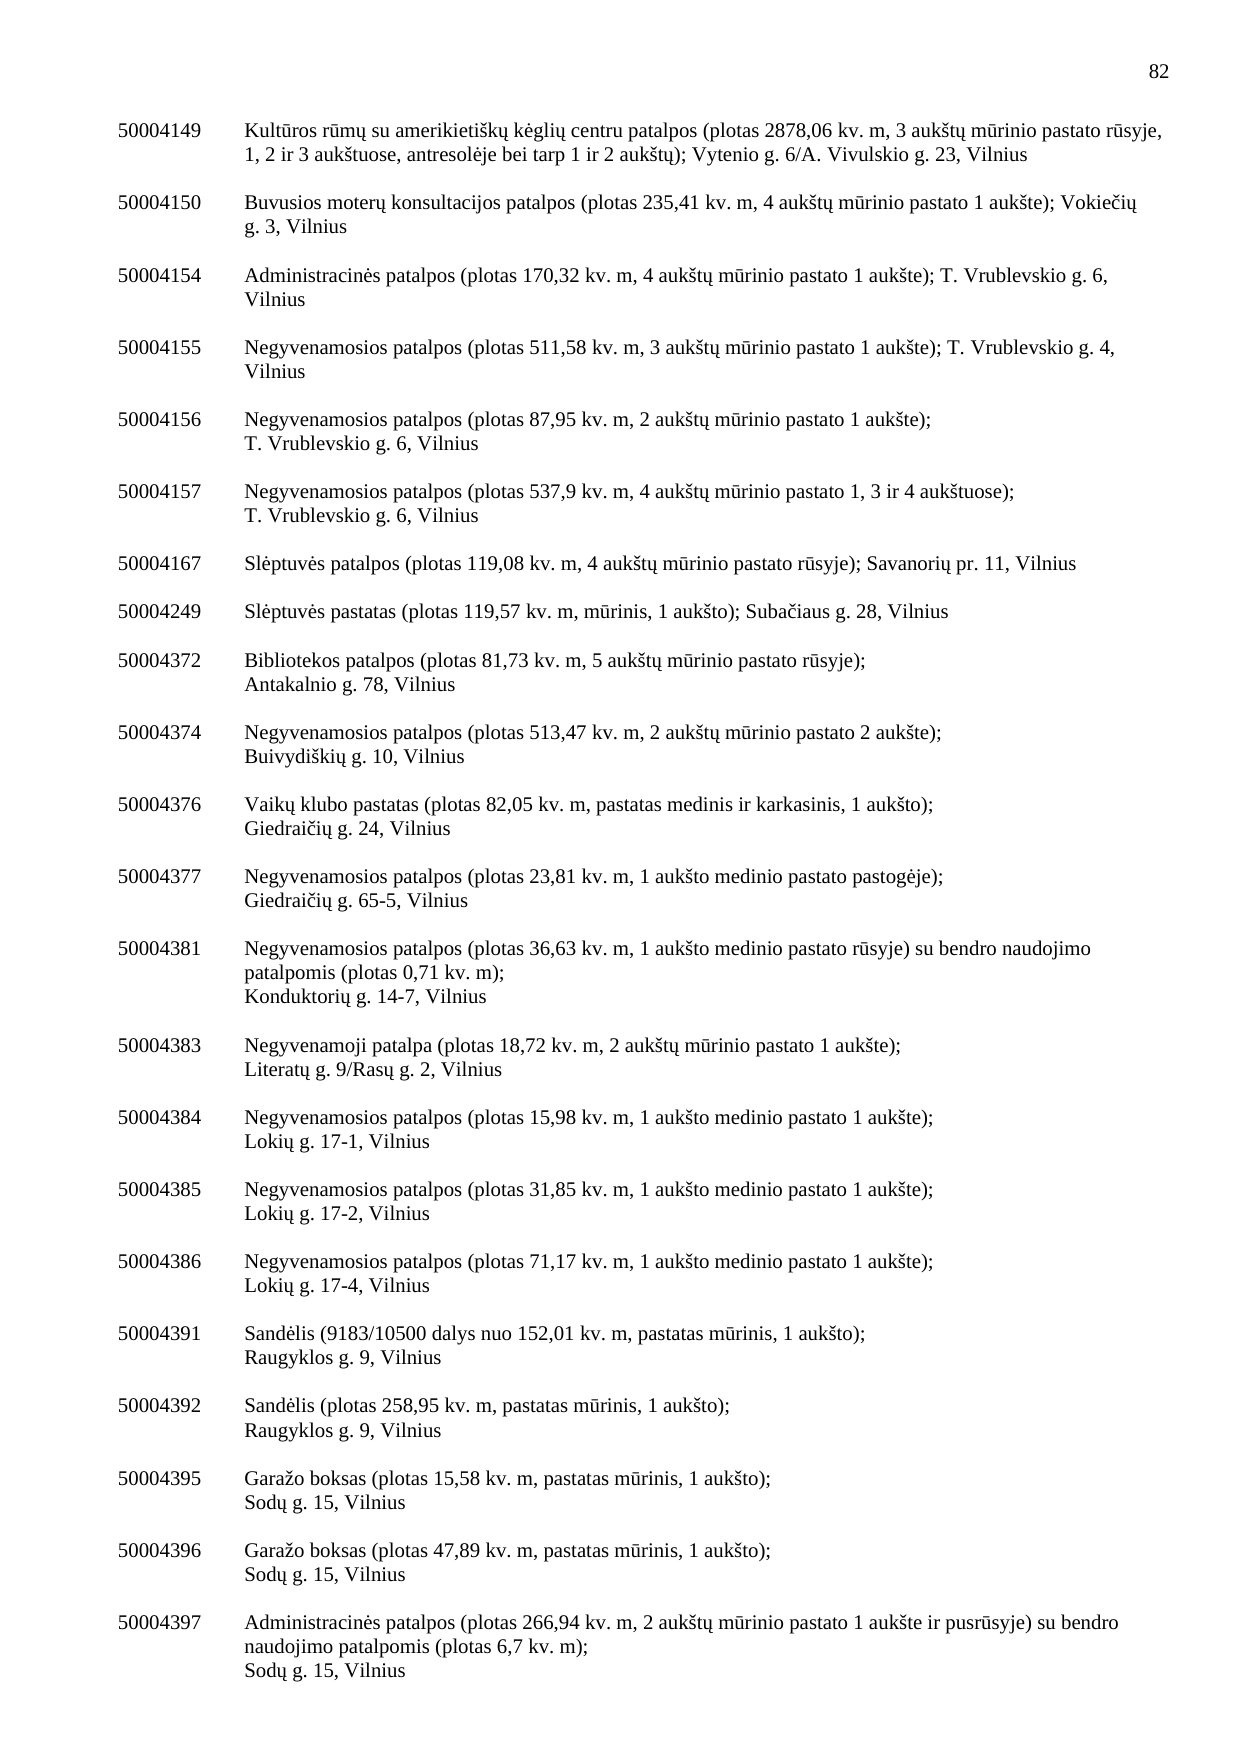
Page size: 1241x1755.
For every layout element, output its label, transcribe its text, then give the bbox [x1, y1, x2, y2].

table_cell [1193, 551, 1198, 575]
table_cell Garažo boksas (plotas 15,58 kv. m, pastatas mūrinis, 1 aukšto); Sodų g. 15, Vilnius [233, 1466, 1148, 1514]
table_cell [1178, 1466, 1192, 1514]
table_cell [1178, 190, 1192, 238]
table_cell [1148, 1466, 1163, 1514]
table_cell Garažo boksas (plotas 47,89 kv. m, pastatas mūrinis, 1 aukšto); Sodų g. 15, Vilnius [233, 1538, 1148, 1586]
table_cell Buvusios moterų konsultacijos patalpos (plotas 235,41 kv. m, 4 aukštų mūrinio pastato 1 aukšte); Vokiečių g. 3, Vilnius [233, 190, 1148, 238]
table_cell [1198, 383, 1240, 407]
table_cell [101, 1153, 1198, 1177]
table_cell Negyvenamosios patalpos (plotas 537,9 kv. m, 4 aukštų mūrinio pastato 1, 3 ir 4 aukštuose); T. Vrublevskio g. 6, Vilnius [233, 479, 1148, 527]
table_cell Sandėlis (plotas 258,95 kv. m, pastatas mūrinis, 1 aukšto); Raugyklos g. 9, Vilnius [233, 1394, 1148, 1442]
table_cell [1163, 1249, 1178, 1297]
table_cell [1198, 1466, 1240, 1514]
table_cell [1198, 624, 1240, 647]
table_cell [1148, 648, 1163, 696]
table_cell [101, 1369, 1198, 1393]
table_cell 50004391 [101, 1321, 233, 1369]
table_cell [101, 1081, 1198, 1105]
table_cell [1163, 1610, 1178, 1682]
table_cell [1193, 118, 1198, 166]
table_cell [1163, 792, 1178, 840]
table_cell [1178, 599, 1192, 623]
table_cell [1148, 335, 1163, 383]
table_cell [1198, 1225, 1240, 1249]
table_cell [1193, 407, 1198, 455]
table_cell [1178, 1321, 1192, 1369]
table_cell [1178, 1249, 1192, 1297]
table_cell [1163, 1105, 1178, 1153]
table_cell [1198, 575, 1240, 599]
table_cell [1198, 792, 1240, 840]
table_cell [1163, 1466, 1178, 1514]
table_cell [1198, 1394, 1240, 1442]
table_cell [1198, 1249, 1240, 1297]
table_cell [1178, 407, 1192, 455]
table_cell [1148, 864, 1163, 912]
table_cell [1198, 1153, 1240, 1177]
table_cell [1163, 407, 1178, 455]
table_cell [101, 1297, 1198, 1321]
table_cell 50004150 [101, 190, 233, 238]
table_cell [1178, 263, 1192, 311]
table_cell [1198, 1009, 1240, 1032]
table_cell [1148, 1105, 1163, 1153]
table_cell [1193, 1538, 1198, 1586]
table_cell [1163, 263, 1178, 311]
table_cell Sandėlis (9183/10500 dalys nuo 152,01 kv. m, pastatas mūrinis, 1 aukšto); Raugyklos g. 9, Vilnius [233, 1321, 1148, 1369]
table_cell Negyvenamoji patalpa (plotas 18,72 kv. m, 2 aukštų mūrinio pastato 1 aukšte); Literatų g. 9/Rasų g. 2, Vilnius [233, 1033, 1148, 1081]
table_cell 50004392 [101, 1394, 233, 1442]
table_cell Negyvenamosios patalpos (plotas 31,85 kv. m, 1 aukšto medinio pastato 1 aukšte); Lokių g. 17-2, Vilnius [233, 1177, 1148, 1225]
table_cell Bibliotekos patalpos (plotas 81,73 kv. m, 5 aukštų mūrinio pastato rūsyje); Antakalnio g. 78, Vilnius [233, 648, 1148, 696]
table_cell [1163, 648, 1178, 696]
table_cell Negyvenamosios patalpos (plotas 71,17 kv. m, 1 aukšto medinio pastato 1 aukšte); Lokių g. 17-4, Vilnius [233, 1249, 1148, 1297]
table_cell [1193, 1321, 1198, 1369]
table_cell [101, 383, 1198, 407]
table_cell [1198, 720, 1240, 768]
table_cell 50004155 [101, 335, 233, 383]
table_cell [1193, 335, 1198, 383]
table_cell [101, 1514, 1198, 1538]
table_cell [1198, 551, 1240, 575]
table_cell [1163, 936, 1178, 1008]
table_cell 50004167 [101, 551, 233, 575]
table_cell [1198, 864, 1240, 912]
table_cell 50004381 [101, 936, 233, 1008]
table_cell [101, 527, 1198, 551]
table_cell [1148, 1538, 1163, 1586]
table_cell [1193, 1177, 1198, 1225]
table_cell [101, 912, 1198, 936]
table_cell Administracinės patalpos (plotas 266,94 kv. m, 2 aukštų mūrinio pastato 1 aukšte ir pusrūsyje) su bendro naudojimo patalpomis (plotas 6,7 kv. m); Sodų g. 15, Vilnius [233, 1610, 1148, 1682]
table_cell 50004386 [101, 1249, 233, 1297]
table_cell Slėptuvės pastatas (plotas 119,57 kv. m, mūrinis, 1 aukšto); Subačiaus g. 28, Vilnius [233, 599, 1148, 623]
table_cell [1163, 720, 1178, 768]
table_cell 50004396 [101, 1538, 233, 1586]
table_cell 50004156 [101, 407, 233, 455]
table_cell [1198, 912, 1240, 936]
table_cell [1198, 1538, 1240, 1586]
table_cell [1198, 455, 1240, 479]
table_cell [1163, 335, 1178, 383]
table_cell [1163, 1177, 1178, 1225]
table_cell [1198, 263, 1240, 311]
table_cell [1148, 720, 1163, 768]
table_cell [1178, 720, 1192, 768]
table_cell [101, 1442, 1198, 1466]
table_cell [1178, 936, 1192, 1008]
table_cell Kultūros rūmų su amerikietiškų kėglių centru patalpos (plotas 2878,06 kv. m, 3 aukštų mūrinio pastato rūsyje, 1, 2 ir 3 aukštuose, antresolėje bei tarp 1 ir 2 aukštų); Vytenio g. 6/A. Vivulskio g. 23, Vilnius [233, 118, 1192, 166]
table_cell [1148, 1033, 1163, 1081]
table_cell Vaikų klubo pastatas (plotas 82,05 kv. m, pastatas medinis ir karkasinis, 1 aukšto); Giedraičių g. 24, Vilnius [233, 792, 1148, 840]
table_cell Negyvenamosios patalpos (plotas 15,98 kv. m, 1 aukšto medinio pastato 1 aukšte); Lokių g. 17-1, Vilnius [233, 1105, 1148, 1153]
table_cell [1193, 263, 1198, 311]
table_cell 50004149 [101, 118, 233, 166]
table_cell 50004372 [101, 648, 233, 696]
table_cell [1198, 696, 1240, 720]
table_cell [1193, 1105, 1198, 1153]
table_cell [1178, 1177, 1192, 1225]
table_cell [1178, 1610, 1192, 1682]
table_cell [1198, 239, 1240, 262]
table_cell Negyvenamosios patalpos (plotas 23,81 kv. m, 1 aukšto medinio pastato pastogėje); Giedraičių g. 65-5, Vilnius [233, 864, 1148, 912]
table_cell [1198, 1033, 1240, 1081]
table_cell [1178, 335, 1192, 383]
table_cell [1148, 792, 1163, 840]
table_cell [1148, 190, 1163, 238]
table_cell [1198, 527, 1240, 551]
table_cell [101, 696, 1198, 720]
table_cell [1193, 599, 1198, 623]
table_cell [1148, 599, 1163, 623]
table_cell [101, 239, 1198, 262]
table_cell [1193, 1466, 1198, 1514]
table_cell [1148, 1177, 1163, 1225]
table_cell [1198, 1321, 1240, 1369]
table_cell 50004383 [101, 1033, 233, 1081]
table_cell [1198, 1514, 1240, 1538]
table_cell Negyvenamosios patalpos (plotas 87,95 kv. m, 2 aukštų mūrinio pastato 1 aukšte); T. Vrublevskio g. 6, Vilnius [233, 407, 1148, 455]
table_cell [1148, 551, 1163, 575]
table_cell [1178, 1033, 1192, 1081]
table_cell 50004249 [101, 599, 233, 623]
table_cell [101, 455, 1198, 479]
table_cell [1193, 648, 1198, 696]
table_cell [1163, 190, 1178, 238]
table_cell [1198, 1177, 1240, 1225]
table_cell [1193, 190, 1198, 238]
table_cell [101, 575, 1198, 599]
table_cell [1198, 840, 1240, 864]
table_cell [1193, 1249, 1198, 1297]
table_cell Negyvenamosios patalpos (plotas 36,63 kv. m, 1 aukšto medinio pastato rūsyje) su bendro naudojimo patalpomis (plotas 0,71 kv. m); Konduktorių g. 14-7, Vilnius [233, 936, 1148, 1008]
table_cell [1198, 1369, 1240, 1393]
table_cell [1178, 551, 1192, 575]
table_cell 50004157 [101, 479, 233, 527]
table_cell [1198, 335, 1240, 383]
table_cell [1198, 407, 1240, 455]
table_cell [1178, 1394, 1192, 1442]
table_cell [1198, 1442, 1240, 1466]
table_cell [1198, 1297, 1240, 1321]
table_cell [1163, 551, 1178, 575]
table_cell [1148, 263, 1163, 311]
table_cell [1163, 1394, 1178, 1442]
table_cell [1193, 864, 1198, 912]
table_cell [1198, 311, 1240, 335]
table_cell [1198, 768, 1240, 792]
table_cell 50004154 [101, 263, 233, 311]
table_cell 50004376 [101, 792, 233, 840]
table_cell [1198, 190, 1240, 238]
table_cell [1193, 479, 1198, 527]
table_cell [1178, 792, 1192, 840]
table_cell [1163, 1033, 1178, 1081]
table_cell [101, 1009, 1198, 1032]
table_cell [1163, 479, 1178, 527]
table_cell [101, 768, 1198, 792]
table_cell [1163, 599, 1178, 623]
table_cell [1198, 1610, 1240, 1682]
table_cell 50004374 [101, 720, 233, 768]
table_cell [101, 1225, 1198, 1249]
table_cell [101, 166, 1198, 190]
table_cell 50004384 [101, 1105, 233, 1153]
table_cell [101, 311, 1198, 335]
table_cell [1178, 648, 1192, 696]
table_cell 50004377 [101, 864, 233, 912]
table_cell [1148, 1249, 1163, 1297]
table_cell Negyvenamosios patalpos (plotas 513,47 kv. m, 2 aukštų mūrinio pastato 2 aukšte); Buivydiškių g. 10, Vilnius [233, 720, 1148, 768]
table_cell [1198, 648, 1240, 696]
table_cell [1193, 1033, 1198, 1081]
table_cell [1193, 1610, 1198, 1682]
table_cell [1193, 792, 1198, 840]
table_cell [1163, 864, 1178, 912]
table_cell 50004397 [101, 1610, 233, 1682]
table_cell [1198, 936, 1240, 1008]
table_cell [1163, 1321, 1178, 1369]
table_cell [1193, 720, 1198, 768]
table_cell Slėptuvės patalpos (plotas 119,08 kv. m, 4 aukštų mūrinio pastato rūsyje); Savanorių pr. 11, Vilnius [233, 551, 1148, 575]
table_cell [1178, 1105, 1192, 1153]
table_cell [1148, 1394, 1163, 1442]
table_cell [101, 1586, 1198, 1610]
table_cell [1148, 936, 1163, 1008]
table_cell [1198, 599, 1240, 623]
table_cell [1178, 479, 1192, 527]
table_cell Administracinės patalpos (plotas 170,32 kv. m, 4 aukštų mūrinio pastato 1 aukšte); T. Vrublevskio g. 6, Vilnius [233, 263, 1148, 311]
table_cell Negyvenamosios patalpos (plotas 511,58 kv. m, 3 aukštų mūrinio pastato 1 aukšte); T. Vrublevskio g. 4, Vilnius [233, 335, 1148, 383]
table_cell [1148, 407, 1163, 455]
table_cell [1148, 1321, 1163, 1369]
table_cell [1148, 479, 1163, 527]
table_cell [1198, 1081, 1240, 1105]
table_cell [101, 624, 1198, 647]
table_cell [1193, 936, 1198, 1008]
table_cell [1198, 1586, 1240, 1610]
table_cell [1198, 118, 1240, 166]
table_cell 50004395 [101, 1466, 233, 1514]
table_cell [1198, 479, 1240, 527]
table_cell 50004385 [101, 1177, 233, 1225]
table_cell [1198, 1105, 1240, 1153]
table_cell [101, 840, 1198, 864]
table_cell [1178, 1538, 1192, 1586]
table_cell [1163, 1538, 1178, 1586]
table_cell [1193, 1394, 1198, 1442]
table_cell [1178, 864, 1192, 912]
table_cell [1148, 1610, 1163, 1682]
table_cell [1198, 166, 1240, 190]
